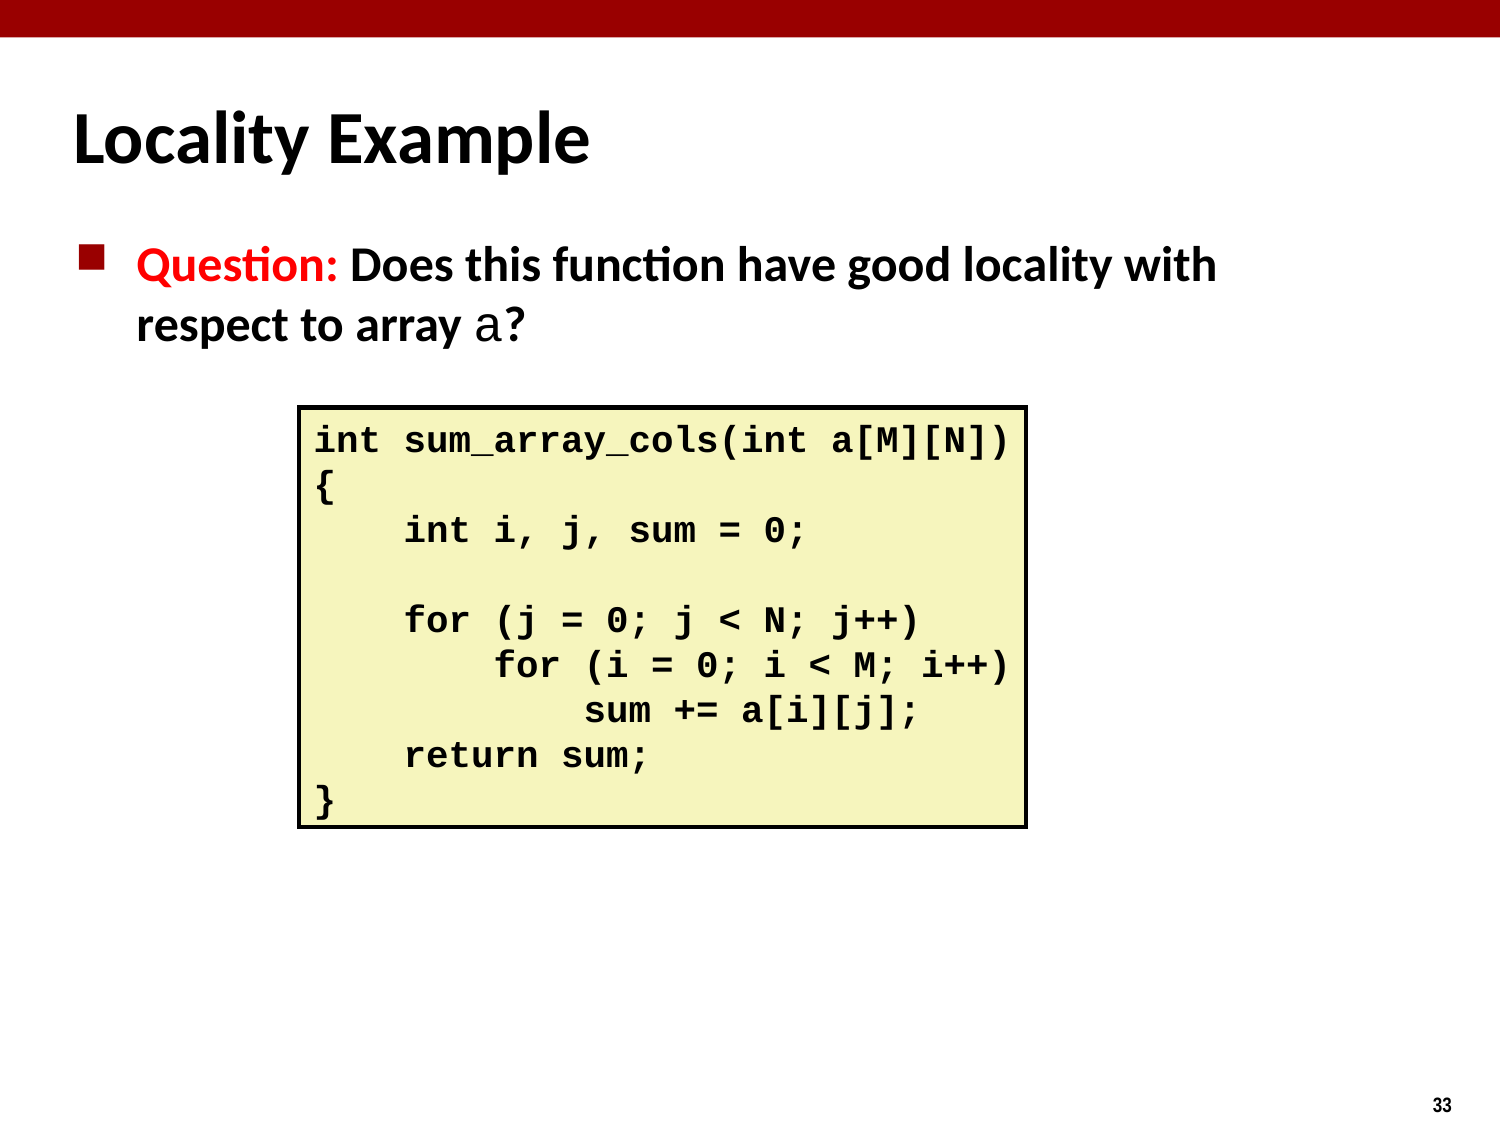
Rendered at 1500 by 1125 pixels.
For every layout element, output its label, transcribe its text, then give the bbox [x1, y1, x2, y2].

title Locality Example [58, 71, 1304, 197]
text_box int sum_array_cols(int a[M][N]) { int i, j, sum = 0; for (j = 0; j < N; j++) for (i = 0; i < M; i++) sum += a[i][j]; return sum; } [298, 407, 1027, 828]
list Question: Does this function have good locality with respect to array a? [65, 223, 1361, 1040]
